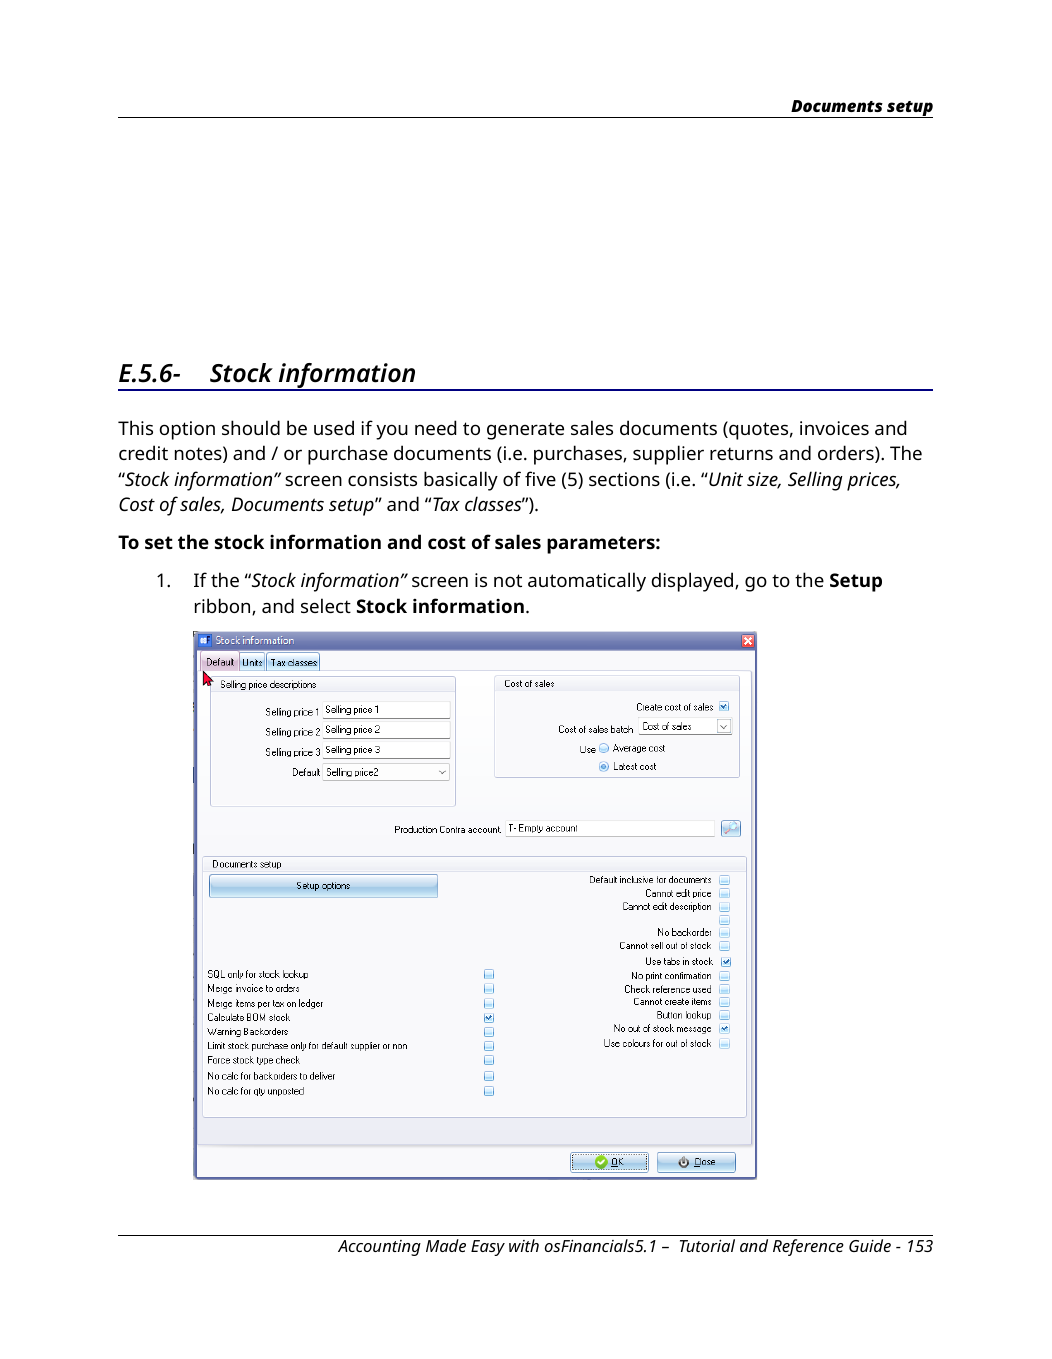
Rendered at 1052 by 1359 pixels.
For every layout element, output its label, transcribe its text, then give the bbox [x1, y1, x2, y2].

picture [193, 631, 758, 1180]
subtitle Stock information [118, 355, 933, 389]
text To set the stock information and cost of sales parameters: [118, 529, 933, 555]
text This option should be used if you need to generate sales documents (quotes, invoices and credit notes) and / or purchase documents (i.e. purchases, supplier returns and orders). The “Stock information” screen consists basically of five (5) sections (i.e. “Unit size, Selling prices, Cost of sales, Documents setup” and “Tax classes”). [118, 415, 933, 517]
list If the “Stock information” screen is not automatically displayed, go to the Setup ribbon, and select Stock information. [156, 567, 933, 618]
